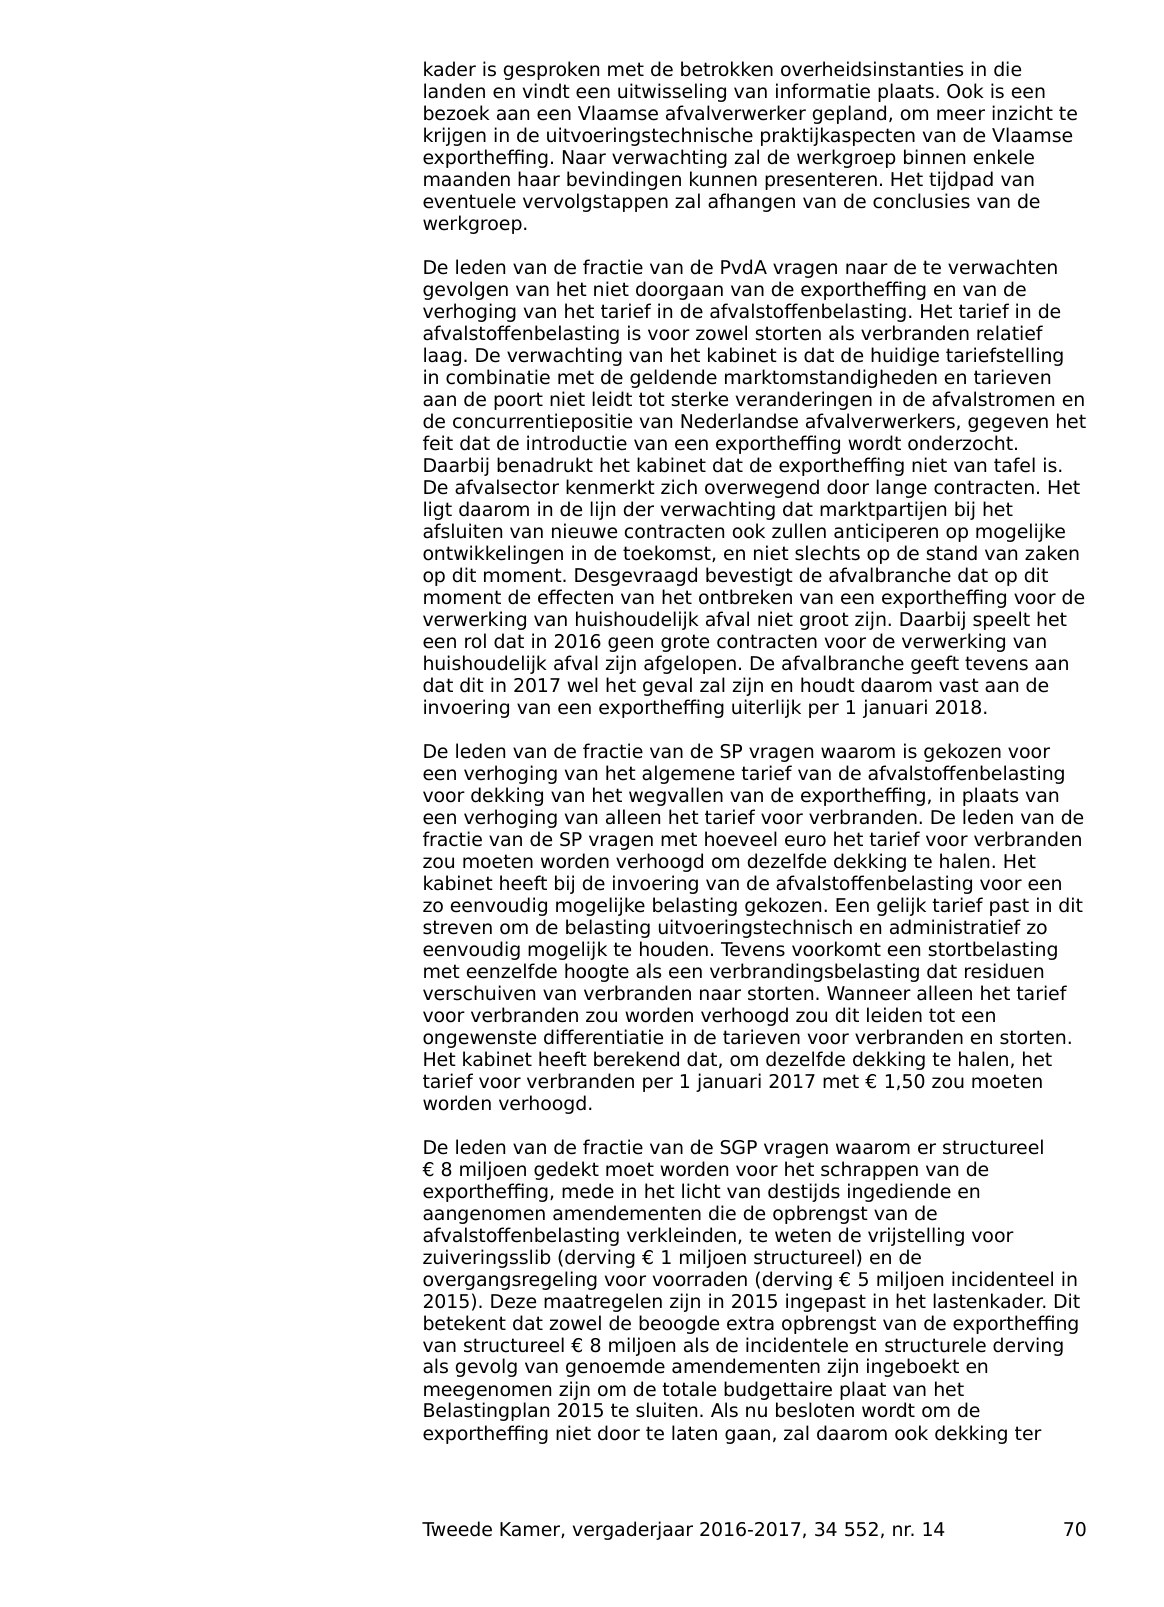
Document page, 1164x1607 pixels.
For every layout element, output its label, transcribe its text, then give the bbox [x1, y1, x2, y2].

text De leden van de fractie van de PvdA vragen naar de te verwachten gevolgen van het niet doorgaan van de exportheffing en van de verhoging van het tarief in de afvalstoffenbelasting. Het tarief in de afvalstoffenbelasting is voor zowel storten als verbranden relatief laag. De verwachting van het kabinet is dat de huidige tariefstelling in combinatie met de geldende marktomstandigheden en tarieven aan de poort niet leidt tot sterke veranderingen in de afvalstromen en de concurrentiepositie van Nederlandse afvalverwerkers, gegeven het feit dat de introductie van een exportheffing wordt onderzocht. Daarbij benadrukt het kabinet dat de exportheffing niet van tafel is. De afvalsector kenmerkt zich overwegend door lange contracten. Het ligt daarom in de lijn der verwachting dat marktpartijen bij het afsluiten van nieuwe contracten ook zullen anticiperen op mogelijke ontwikkelingen in de toekomst, en niet slechts op de stand van zaken op dit moment. Desgevraagd bevestigt de afvalbranche dat op dit moment de effecten van het ontbreken van een exportheffing voor de verwerking van huishoudelijk afval niet groot zijn. Daarbij speelt het een rol dat in 2016 geen grote contracten voor de verwerking van huishoudelijk afval zijn afgelopen. De afvalbranche geeft tevens aan dat dit in 2017 wel het geval zal zijn en houdt daarom vast aan de invoering van een exportheffing uiterlijk per 1 januari 2018. [422, 257, 1087, 719]
text kader is gesproken met de betrokken overheidsinstanties in die landen en vindt een uitwisseling van informatie plaats. Ook is een bezoek aan een Vlaamse afvalverwerker gepland, om meer inzicht te krijgen in de uitvoeringstechnische praktijkaspecten van de Vlaamse exportheffing. Naar verwachting zal de werkgroep binnen enkele maanden haar bevindingen kunnen presenteren. Het tijdpad van eventuele vervolgstappen zal afhangen van de conclusies van de werkgroep. [422, 59, 1087, 235]
text De leden van de fractie van de SGP vragen waarom er structureel € 8 miljoen gedekt moet worden voor het schrappen van de exportheffing, mede in het licht van destijds ingediende en aangenomen amendementen die de opbrengst van de afvalstoffenbelasting verkleinden, te weten de vrijstelling voor zuiveringsslib (derving € 1 miljoen structureel) en de overgangsregeling voor voorraden (derving € 5 miljoen incidenteel in 2015). Deze maatregelen zijn in 2015 ingepast in het lastenkader. Dit betekent dat zowel de beoogde extra opbrengst van de exportheffing van structureel € 8 miljoen als de incidentele en structurele derving als gevolg van genoemde amendementen zijn ingeboekt en meegenomen zijn om de totale budgettaire plaat van het Belastingplan 2015 te sluiten. Als nu besloten wordt om de exportheffing niet door te laten gaan, zal daarom ook dekking ter [422, 1137, 1087, 1444]
text De leden van de fractie van de SP vragen waarom is gekozen voor een verhoging van het algemene tarief van de afvalstoffenbelasting voor dekking van het wegvallen van de exportheffing, in plaats van een verhoging van alleen het tarief voor verbranden. De leden van de fractie van de SP vragen met hoeveel euro het tarief voor verbranden zou moeten worden verhoogd om dezelfde dekking te halen. Het kabinet heeft bij de invoering van de afvalstoffenbelasting voor een zo eenvoudig mogelijke belasting gekozen. Een gelijk tarief past in dit streven om de belasting uitvoeringstechnisch en administratief zo eenvoudig mogelijk te houden. Tevens voorkomt een stortbelasting met eenzelfde hoogte als een verbrandingsbelasting dat residuen verschuiven van verbranden naar storten. Wanneer alleen het tarief voor verbranden zou worden verhoogd zou dit leiden tot een ongewenste differentiatie in de tarieven voor verbranden en storten. Het kabinet heeft berekend dat, om dezelfde dekking te halen, het tarief voor verbranden per 1 januari 2017 met € 1,50 zou moeten worden verhoogd. [422, 741, 1087, 1114]
